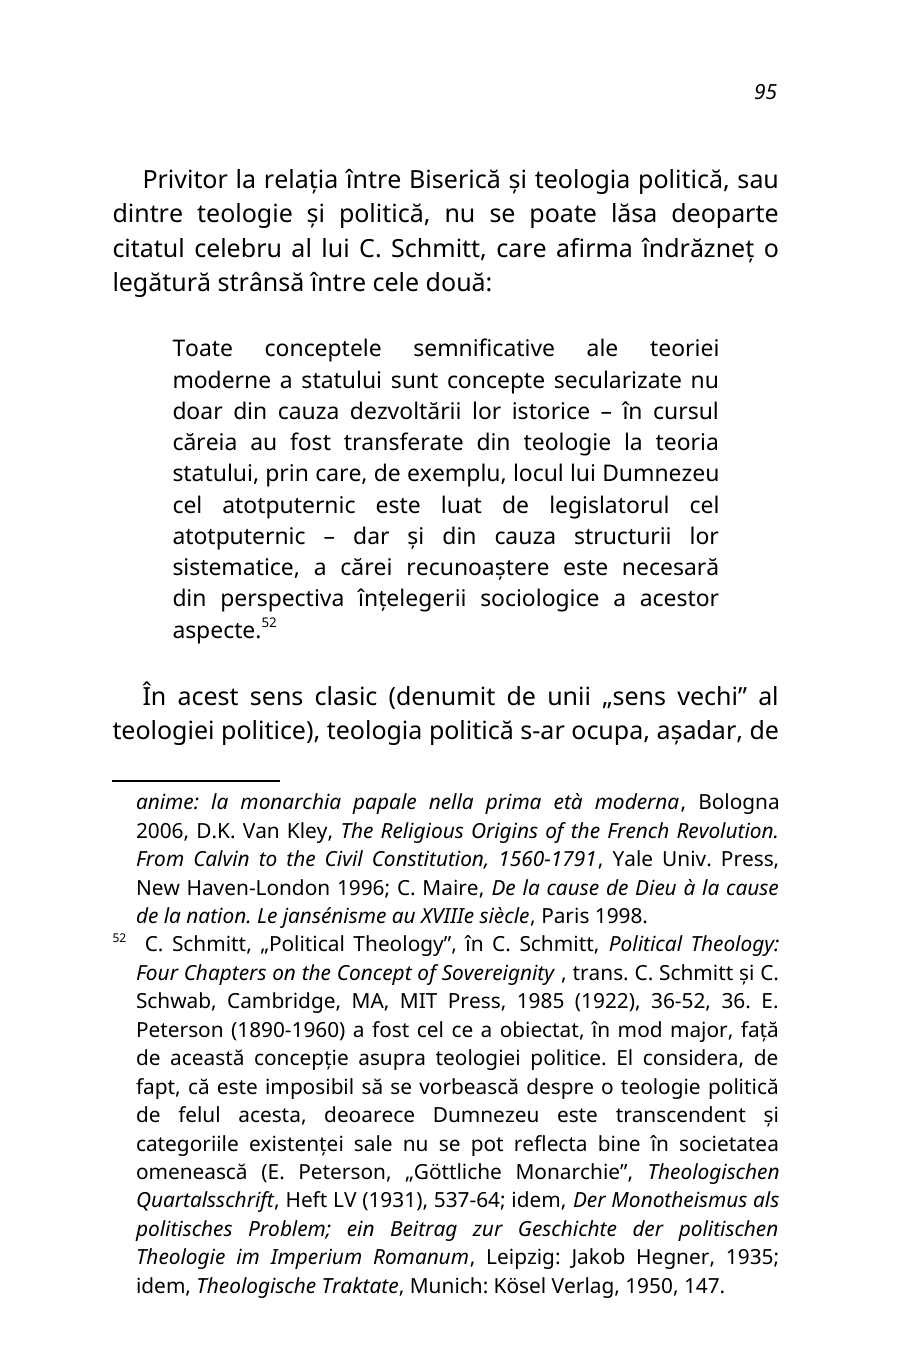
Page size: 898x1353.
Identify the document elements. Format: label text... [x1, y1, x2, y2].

text În acest sens clasic (denumit de unii „sens vechi” al teologiei politice), teologia politică s-ar ocupa, aşadar, de [112, 679, 779, 747]
text anime: la monarchia papale nella prima età moderna, Bologna 2006, D.K. Van Kley, The Religious Origins of the French Revolution. From Calvin to the Civil Constitution, 1560-1791, Yale Univ. Press, New Haven-London 1996; C. Maire, De la cause de Dieu à la cause de la nation. Le jansénisme au XVIIIe siècle, Paris 1998. [112, 787, 779, 929]
text C. Schmitt, „Political Theology”, în C. Schmitt, Political Theology: Four Chapters on the Concept of Sovereignity , trans. C. Schmitt şi C. Schwab, Cambridge, MA, MIT Press, 1985 (1922), 36-52, 36. E. Peterson (1890-1960) a fost cel ce a obiectat, în mod major, faţă de această concepţie asupra teologiei politice. El considera, de fapt, că este imposibil să se vorbească despre o teologie politică de felul acesta, deoarece Dumnezeu este transcendent şi categoriile existenţei sale nu se pot reflecta bine în societatea omenească (E. Peterson, „Göttliche Monarchie”, Theologischen Quartalsschrift, Heft LV (1931), 537-64; idem, Der Monotheismus als politisches Problem; ein Beitrag zur Geschichte der politischen Theologie im Imperium Romanum, Leipzig: Jakob Hegner, 1935; idem, Theologische Traktate, Munich: Kösel Verlag, 1950, 147. [112, 929, 779, 1299]
text Toate conceptele semnificative ale teoriei moderne a statului sunt concepte secularizate nu doar din cauza dezvoltării lor istorice – în cursul căreia au fost transferate din teologie la teoria statului, prin care, de exemplu, locul lui Dumnezeu cel atotputernic este luat de legislatorul cel atotputernic – dar şi din cauza structurii lor sistematice, a cărei recunoaştere este necesară din perspectiva înţelegerii sociologice a acestor aspecte. [172, 332, 719, 645]
text Privitor la relaţia între Biserică şi teologia politică, sau dintre teologie şi politică, nu se poate lăsa deoparte citatul celebru al lui C. Schmitt, care afirma îndrăzneţ o legătură strânsă între cele două: [112, 162, 779, 298]
